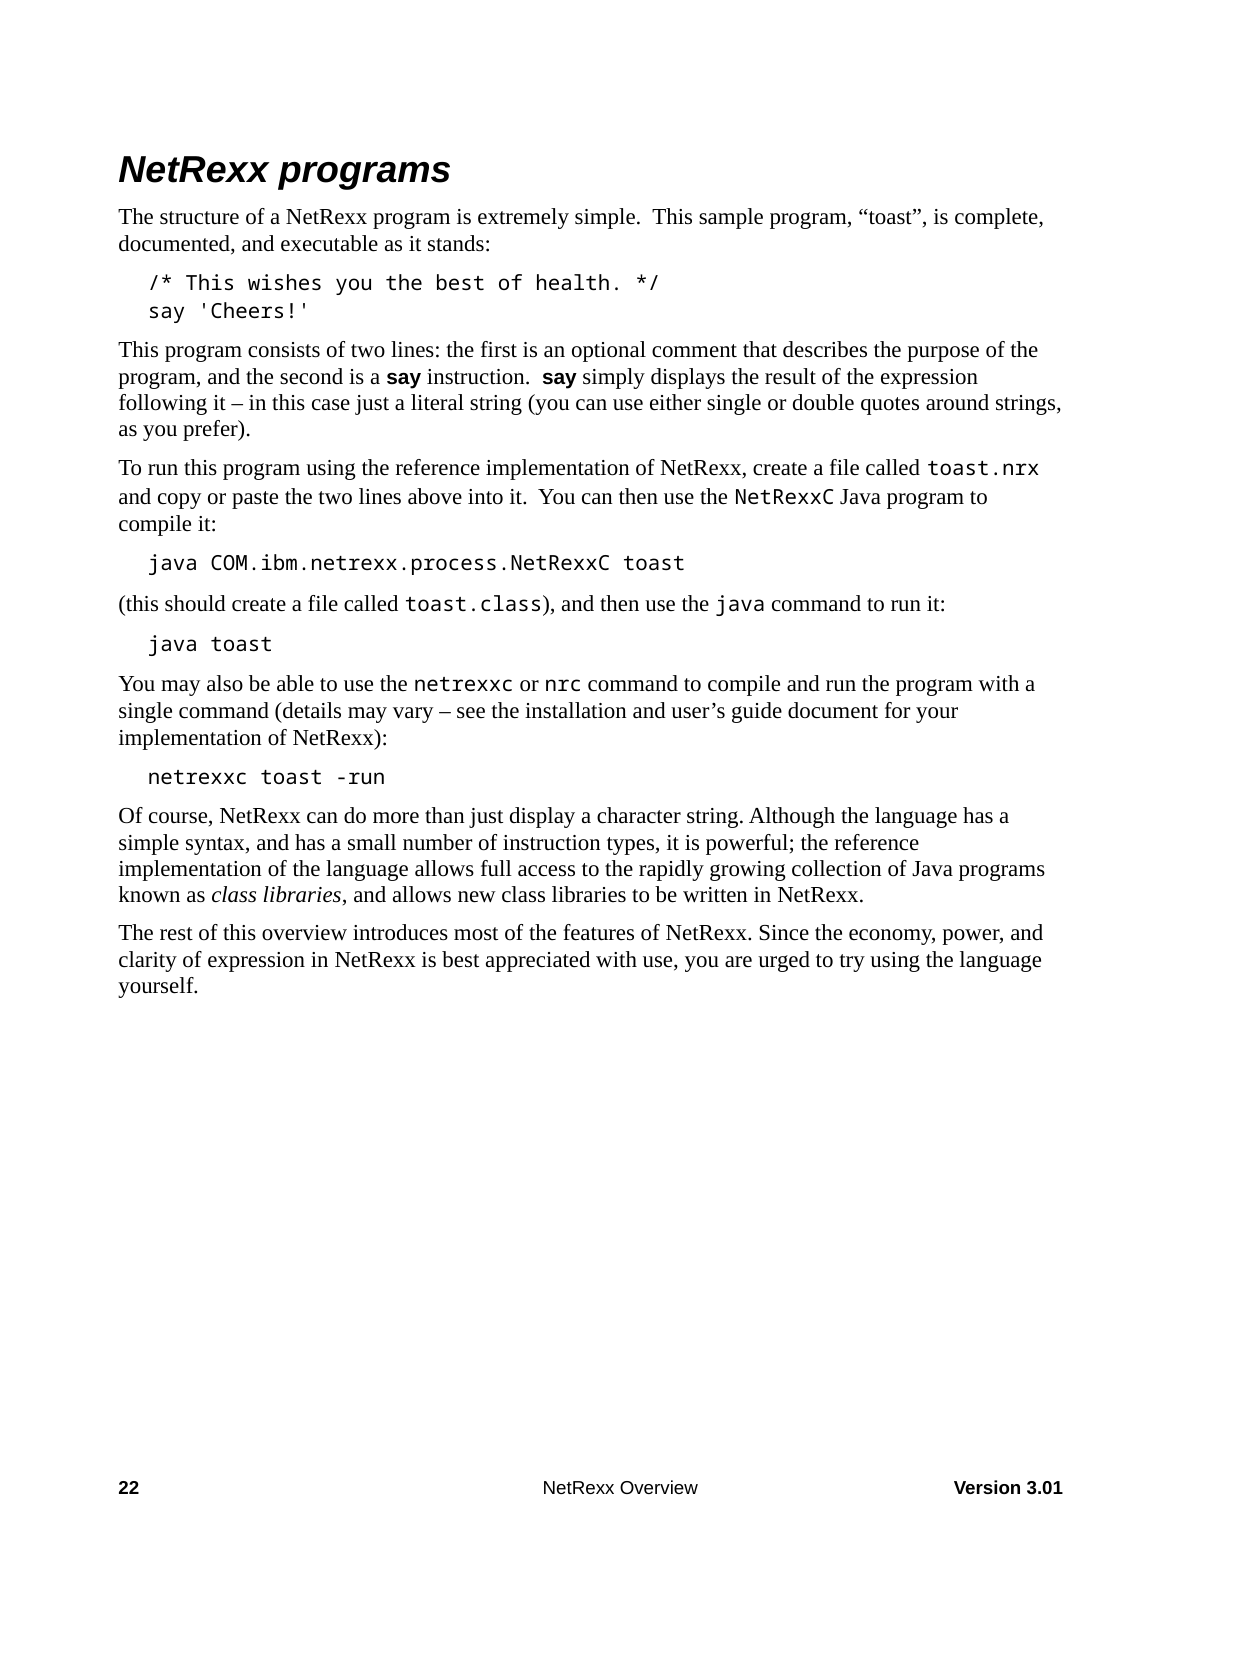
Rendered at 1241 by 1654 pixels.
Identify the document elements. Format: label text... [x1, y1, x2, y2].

subtitle NetRexx programs [118, 148, 1063, 191]
text This program consists of two lines: the first is an optional comment that describes the purpose of the program, and the second is a say instruction. say simply displays the result of the expression following it – in this case just a literal string (you can use either single or double quotes around strings, as you prefer). [118, 336, 1063, 442]
text (this should create a file called toast.class), and then use the java command to run it: [118, 589, 1063, 617]
text /* This wishes you the best of health. */ say 'Cheers!' [148, 268, 1063, 324]
text The rest of this overview introduces most of the features of NetRexx. Since the economy, power, and clarity of expression in NetRexx is best appreciated with use, you are urged to try using the language yourself. [118, 919, 1063, 998]
text java COM.ibm.netrexx.process.NetRexxC toast [148, 548, 1063, 577]
text netrexxc toast -run [148, 762, 1063, 791]
text The structure of a NetRexx program is extremely simple. This sample program, “toast”, is complete, documented, and executable as it stands: [118, 203, 1063, 256]
text To run this program using the reference implementation of NetRexx, create a file called toast.nrx and copy or paste the two lines above into it. You can then use the NetRexxC Java program to compile it: [118, 453, 1063, 537]
text You may also be able to use the netrexxc or nrc command to compile and run the program with a single command (details may vary – see the installation and user’s guide document for your implementation of NetRexx): [118, 669, 1063, 750]
text java toast [148, 629, 1063, 657]
text Of course, NetRexx can do more than just display a character string. Although the language has a simple syntax, and has a small number of instruction types, it is powerful; the reference implementation of the language allows full access to the rapidly growing collection of Java programs known as class libraries, and allows new class libraries to be written in NetRexx. [118, 802, 1063, 908]
